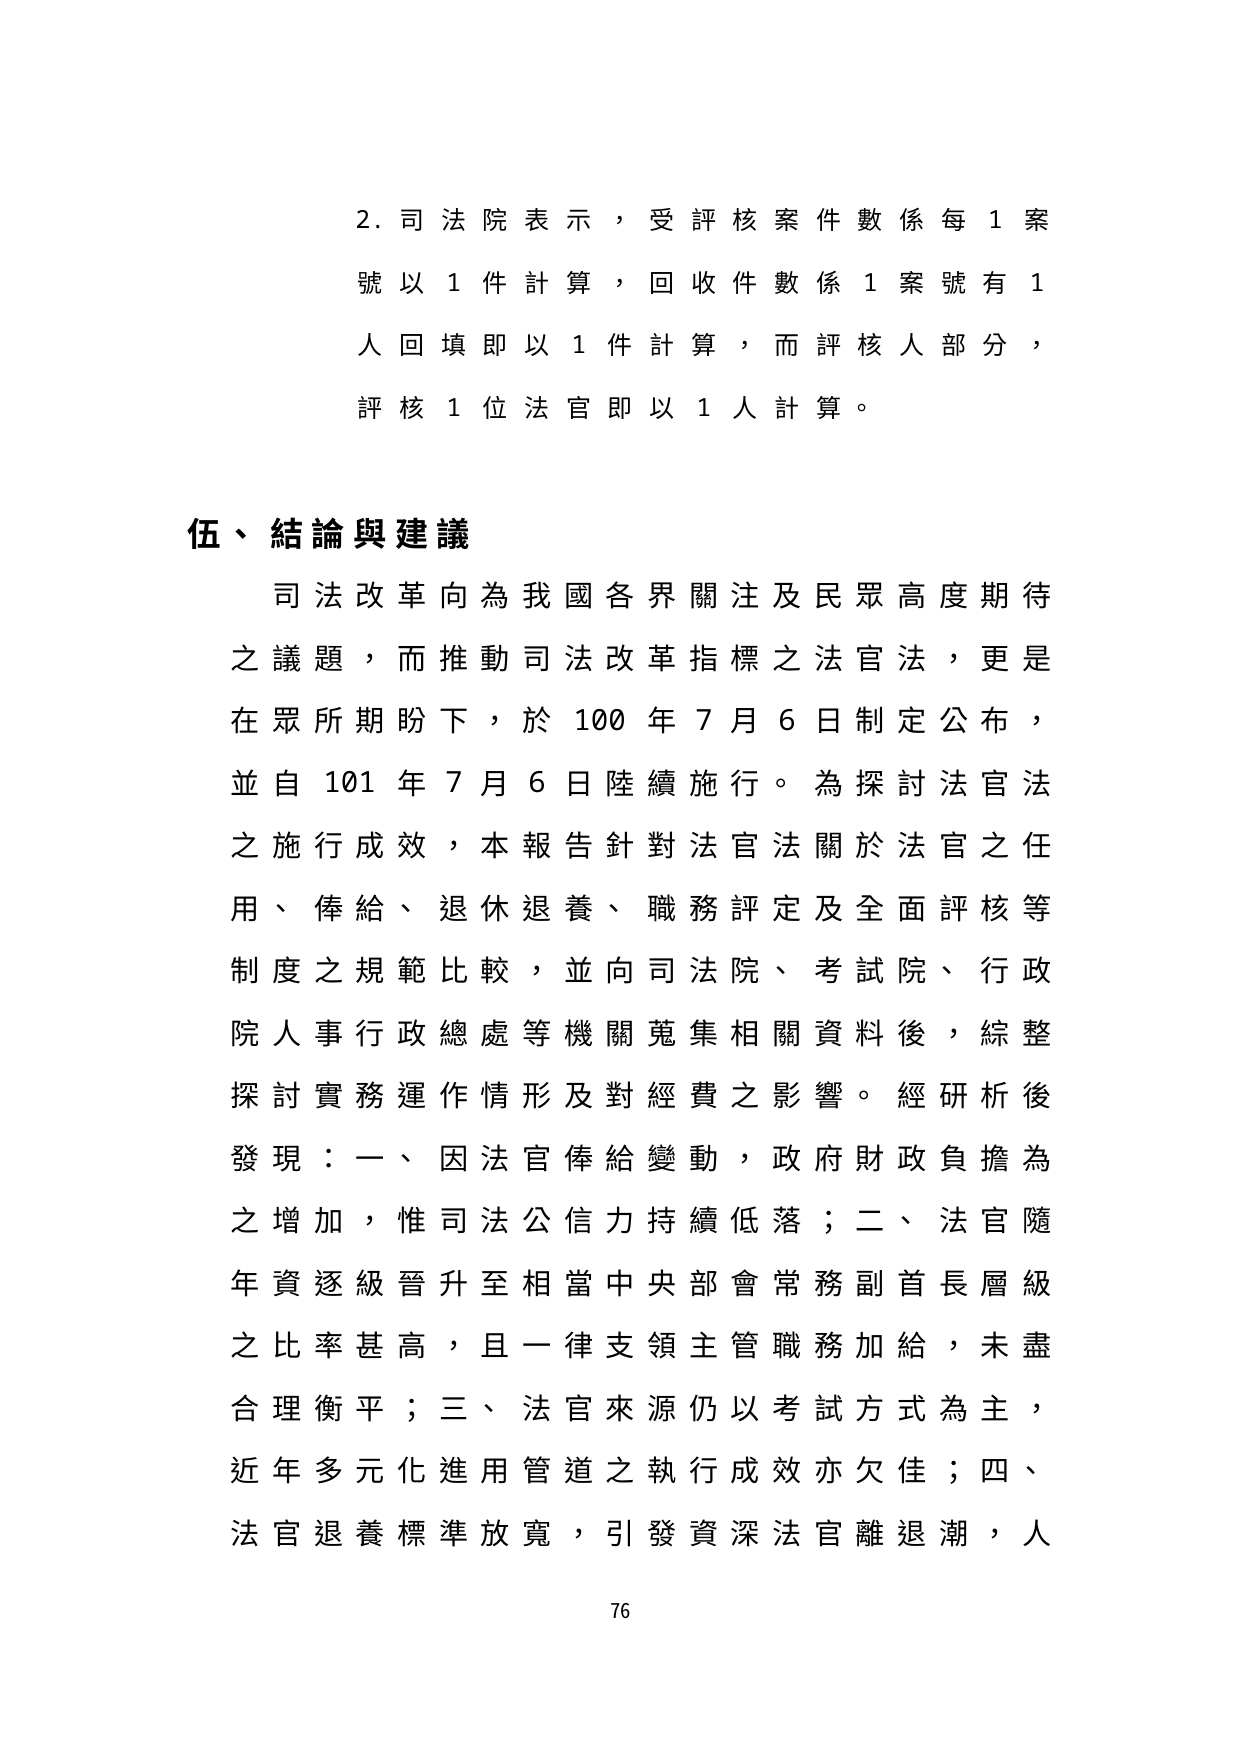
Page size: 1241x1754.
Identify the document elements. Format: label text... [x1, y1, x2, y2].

text 伍、結論與建議 [183, 490, 1058, 552]
text 2.司法院表示，受評核案件數係每1案號以1件計算，回收件數係1案號有1人回填即以1件計算，而評核人部分，評核1位法官即以1人計算。 [319, 177, 1058, 427]
text 司法改革向為我國各界關注及民眾高度期待之議題，而推動司法改革指標之法官法，更是在眾所期盼下，於100年7月6日制定公布，並自101年7月6日陸續施行。為探討法官法之施行成效，本報告針對法官法關於法官之任用、俸給、退休退養、職務評定及全面評核等制度之規範比較，並向司法院、考試院、行政院人事行政總處等機關蒐集相關資料後，綜整探討實務運作情形及對經費之影響。經研析後發現：一、因法官俸給變動，政府財政負擔為之增加，惟司法公信力持續低落；二、法官隨年資逐級晉升至相當中央部會常務副首長層級之比率甚高，且一律支領主管職務加給，未盡合理衡平；三、法官來源仍以考試方式為主，近年多元化進用管道之執行成效亦欠佳；四、法官退養標準放寬，引發資深法官離退潮，人 [187, 552, 1058, 1552]
